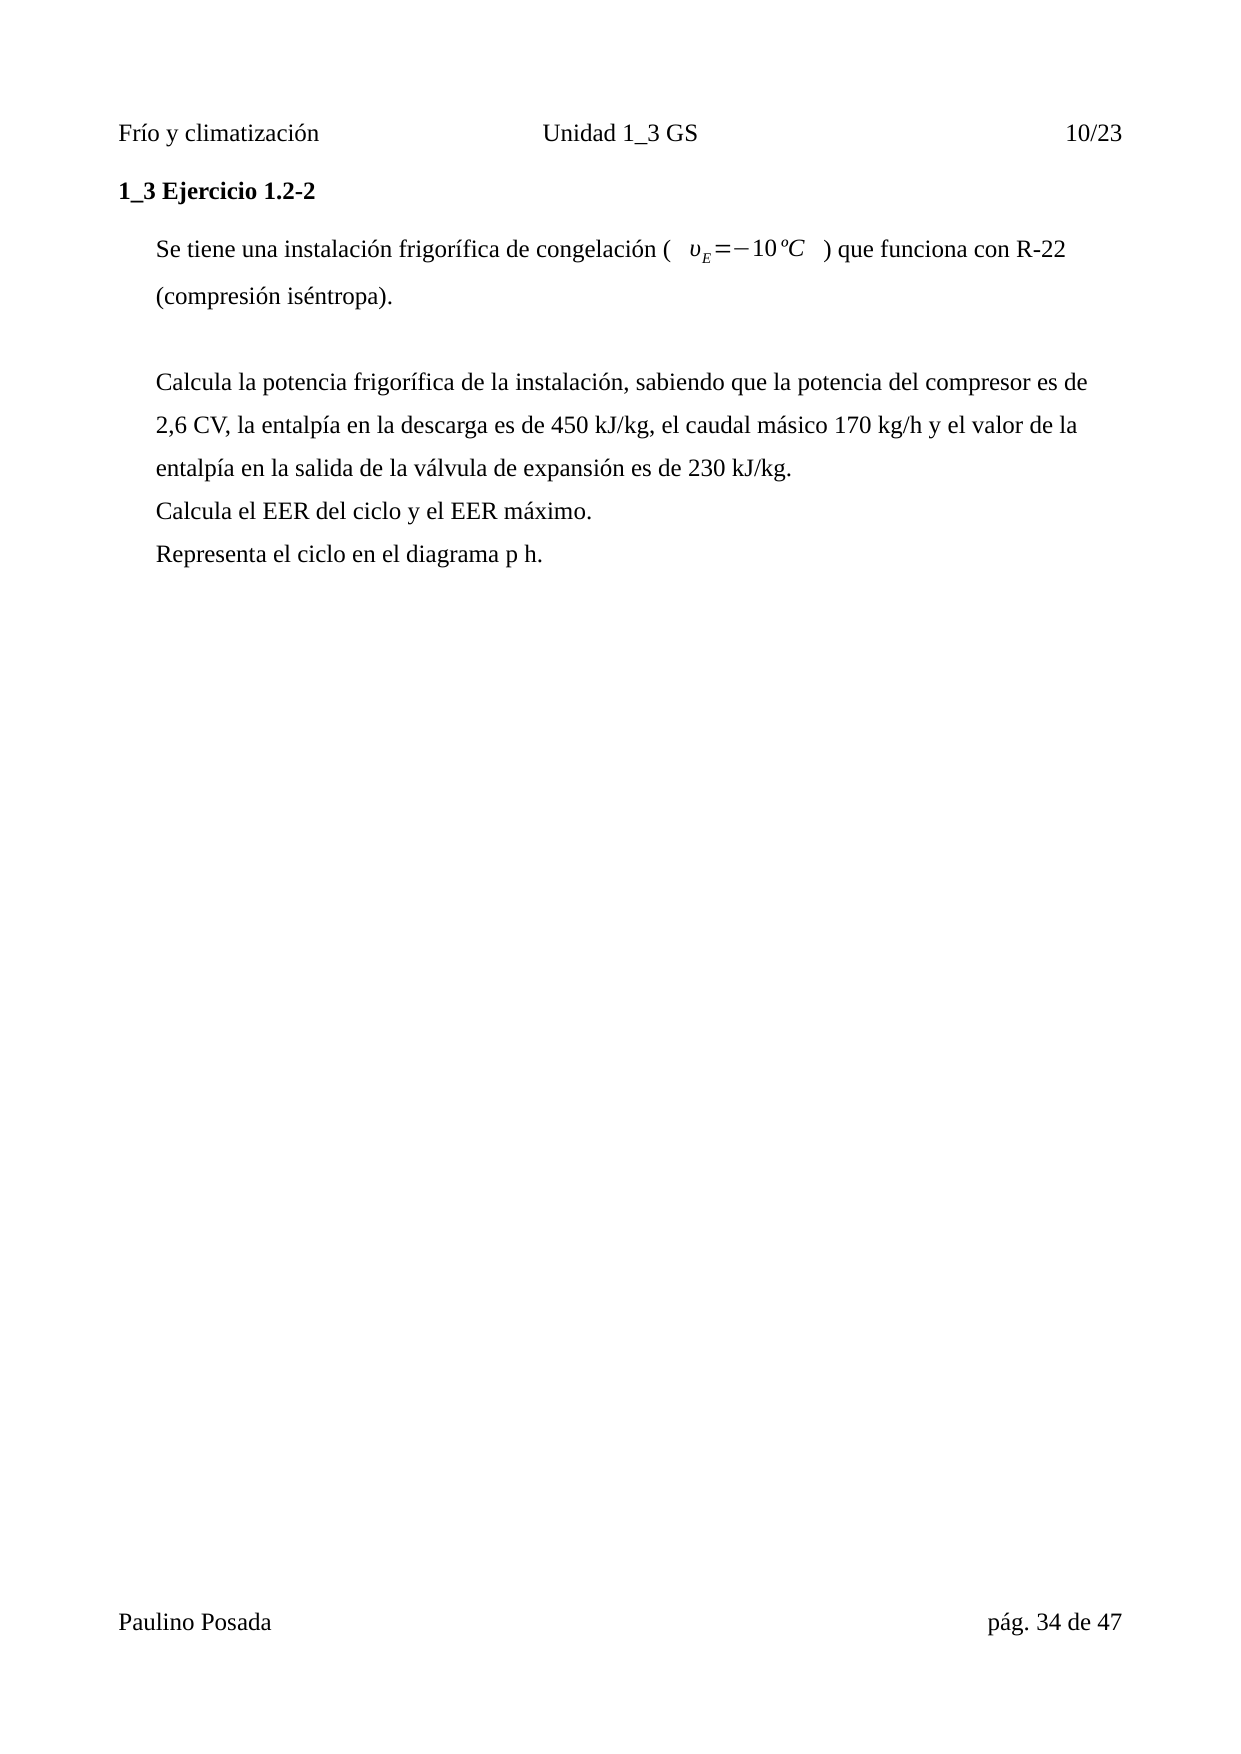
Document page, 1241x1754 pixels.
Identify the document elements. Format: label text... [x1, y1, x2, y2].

text Representa el ciclo en el diagrama p h. [156, 539, 1122, 568]
text Calcula la potencia frigorífica de la instalación, sabiendo que la potencia del compresor es de 2,6 CV, la entalpía en la descarga es de 450 kJ/kg, el caudal másico 170 kg/h y el valor de la entalpía en la salida de la válvula de expansión es de 230 kJ/kg. [156, 367, 1122, 482]
text Se tiene una instalación frigorífica de congelación () que funciona con R-22 (compresión iséntropa). [156, 234, 1122, 309]
text Calcula el EER del ciclo y el EER máximo. [156, 496, 1122, 525]
text 1_3 Ejercicio 1.2-2 [118, 176, 1122, 205]
